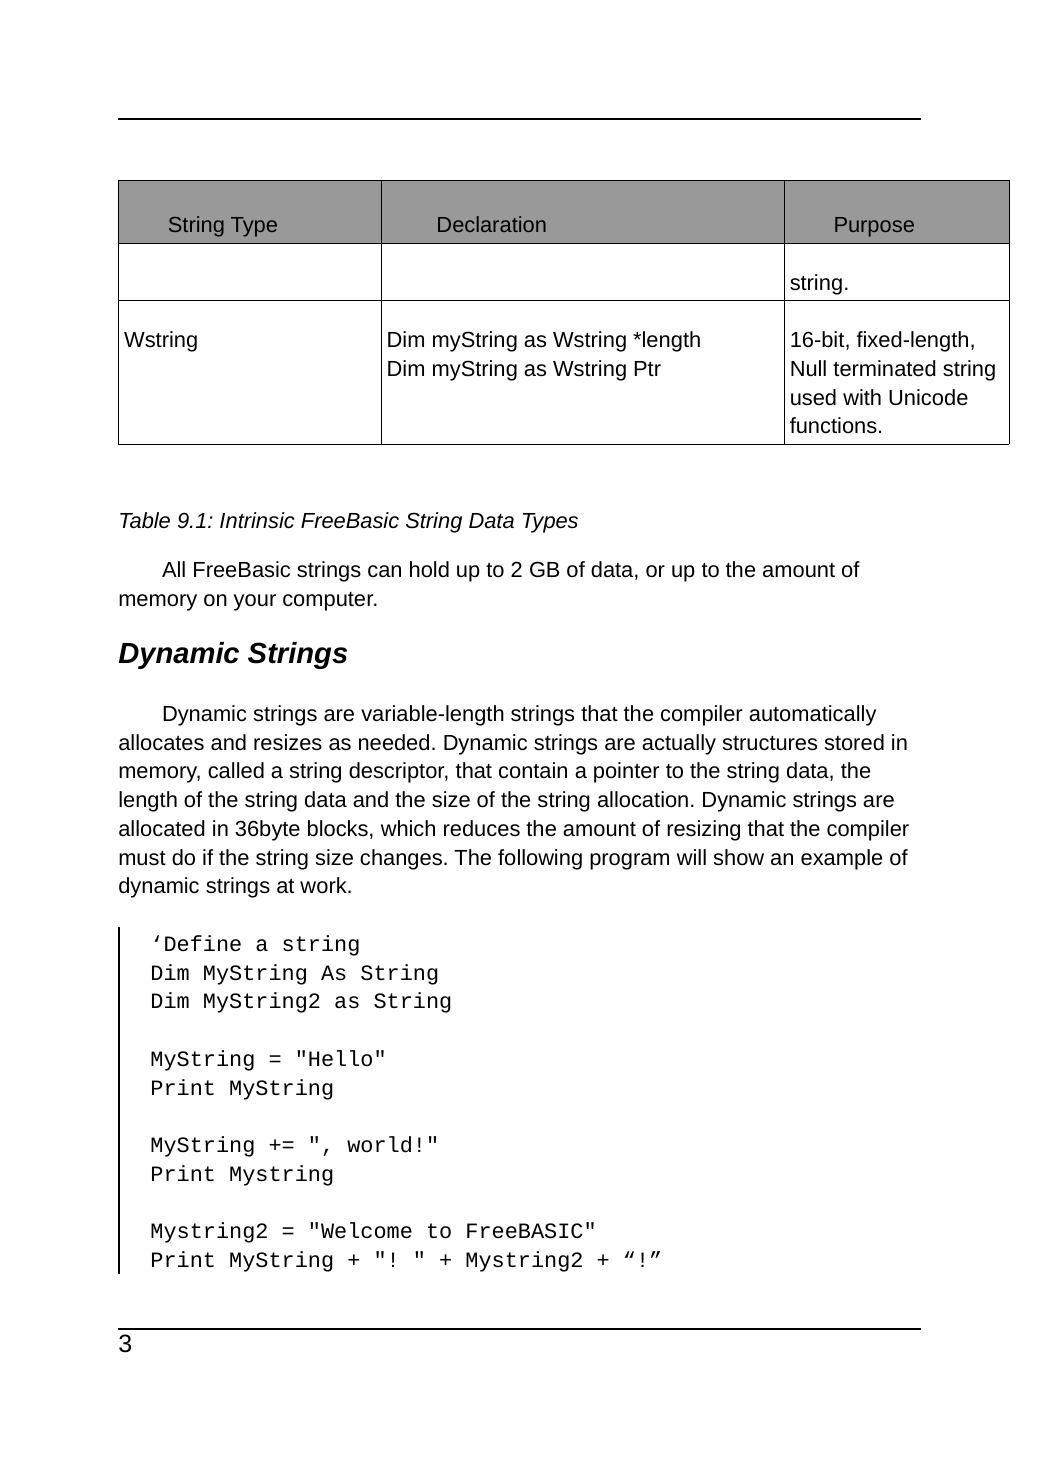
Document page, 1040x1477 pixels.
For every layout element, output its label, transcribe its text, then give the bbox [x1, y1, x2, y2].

text All FreeBasic strings can hold up to 2 GB of data, or up to the amount of memory on your computer. [118, 546, 921, 611]
text Table 9.1: Intrinsic FreeBasic String Data Types [118, 508, 921, 533]
table_cell string. [785, 244, 1009, 300]
table_header String Type [119, 181, 381, 243]
table_header ‘Define a string Dim MyString As String Dim MyString2 as String MyString = "Hello" Print MyString MyString += ", world!" Print Mystring Mystring2 = "Welcome to FreeBASIC" Print MyString + "! " + Mystring2 + “!” [120, 927, 921, 1274]
table_cell [119, 244, 381, 300]
table_cell 16-bit, fixed-length, Null terminated string used with Unicode functions. [785, 301, 1009, 444]
table_header Declaration [382, 181, 784, 243]
table_cell Wstring [119, 301, 381, 444]
text Dynamic strings are variable-length strings that the compiler automatically allocates and resizes as needed. Dynamic strings are actually structures stored in memory, called a string descriptor, that contain a pointer to the string data, the length of the string data and the size of the string allocation. Dynamic strings are allocated in 36byte blocks, which reduces the amount of resizing that the compiler must do if the string size changes. The following program will show an example of dynamic strings at work. [118, 682, 921, 898]
table_cell Dim myString as Wstring *length Dim myString as Wstring Ptr [382, 301, 784, 444]
subtitle Dynamic Strings [118, 636, 921, 669]
table_cell [382, 244, 784, 300]
table_header Purpose [785, 181, 1009, 243]
